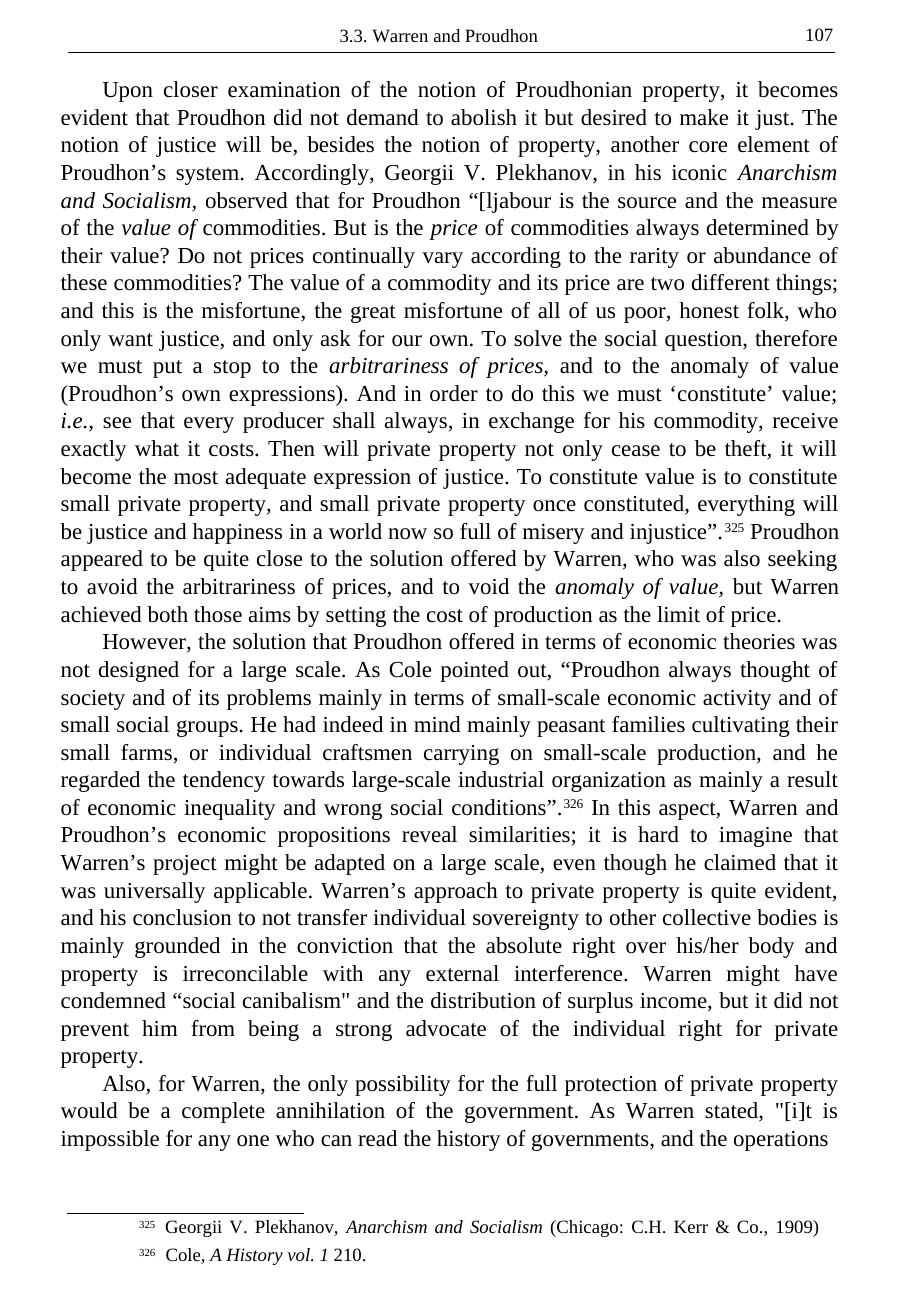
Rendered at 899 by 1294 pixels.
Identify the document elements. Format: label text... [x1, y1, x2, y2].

text 107 [805, 24, 837, 46]
text Upon closer examination of the notion of Proudhonian property, it becomes evident that Proudhon did not demand to abolish it but desired to make it just. The notion of justice will be, besides the notion of property, another core element of Proudhon’s system. Accordingly, Georgii V. Plekhanov, in his iconic Anarchism and Socialism, observed that for Proudhon “[ljabour is the source and the measure of the value of commodities. But is the price of commodities always determined by their value? Do not prices continually vary according to the rarity or abundance of these commodities? The value of a commodity and its price are two different things; and this is the misfortune, the great misfortune of all of us poor, honest folk, who only want justice, and only ask for our own. To solve the social question, therefore we must put a stop to the arbitrariness of prices, and to the anomaly of value (Proudhon’s own expressions). And in order to do this we must ‘constitute’ value; i.e., see that every producer shall always, in exchange for his commodity, receive exactly what it costs. Then will private property not only cease to be theft, it will become the most adequate expression of justice. To constitute value is to constitute small private property, and small private property once constituted, everything will be justice and happiness in a world now so full of misery and injustice”.325 Proudhon appeared to be quite close to the solution offered by Warren, who was also seeking to avoid the arbitrariness of prices, and to void the anomaly of value, but Warren achieved both those aims by setting the cost of production as the limit of price. [60, 76, 839, 627]
text However, the solution that Proudhon offered in terms of economic theories was not designed for a large scale. As Cole pointed out, “Proudhon always thought of society and of its problems mainly in terms of small-scale economic activity and of small social groups. He had indeed in mind mainly peasant families cultivating their small farms, or individual craftsmen carrying on small-scale production, and he regarded the tendency towards large-scale industrial organization as mainly a result of economic inequality and wrong social conditions”.326 In this aspect, Warren and Proudhon’s economic propositions reveal similarities; it is hard to imagine that Warren’s project might be adapted on a large scale, even though he claimed that it was universally applicable. Warren’s approach to private property is quite evident, and his conclusion to not transfer individual sovereignty to other collective bodies is mainly grounded in the conviction that the absolute right over his/her body and property is irreconcilable with any external interference. Warren might have condemned “social canibalism" and the distribution of surplus income, but it did not prevent him from being a strong advocate of the individual right for private property. [60, 628, 839, 1069]
text 325 Georgii V. Plekhanov, Anarchism and Socialism (Chicago: C.H. Kerr & Co., 1909) 66-67. [99, 1216, 820, 1241]
text Also, for Warren, the only possibility for the full protection of private property would be a complete annihilation of the government. As Warren stated, "[i]t is impossible for any one who can read the history of governments, and the operations [60, 1070, 839, 1152]
text 3.3. Warren and Proudhon [339, 25, 564, 46]
text 326 Cole, A History vol. 1 210. [99, 1244, 820, 1265]
